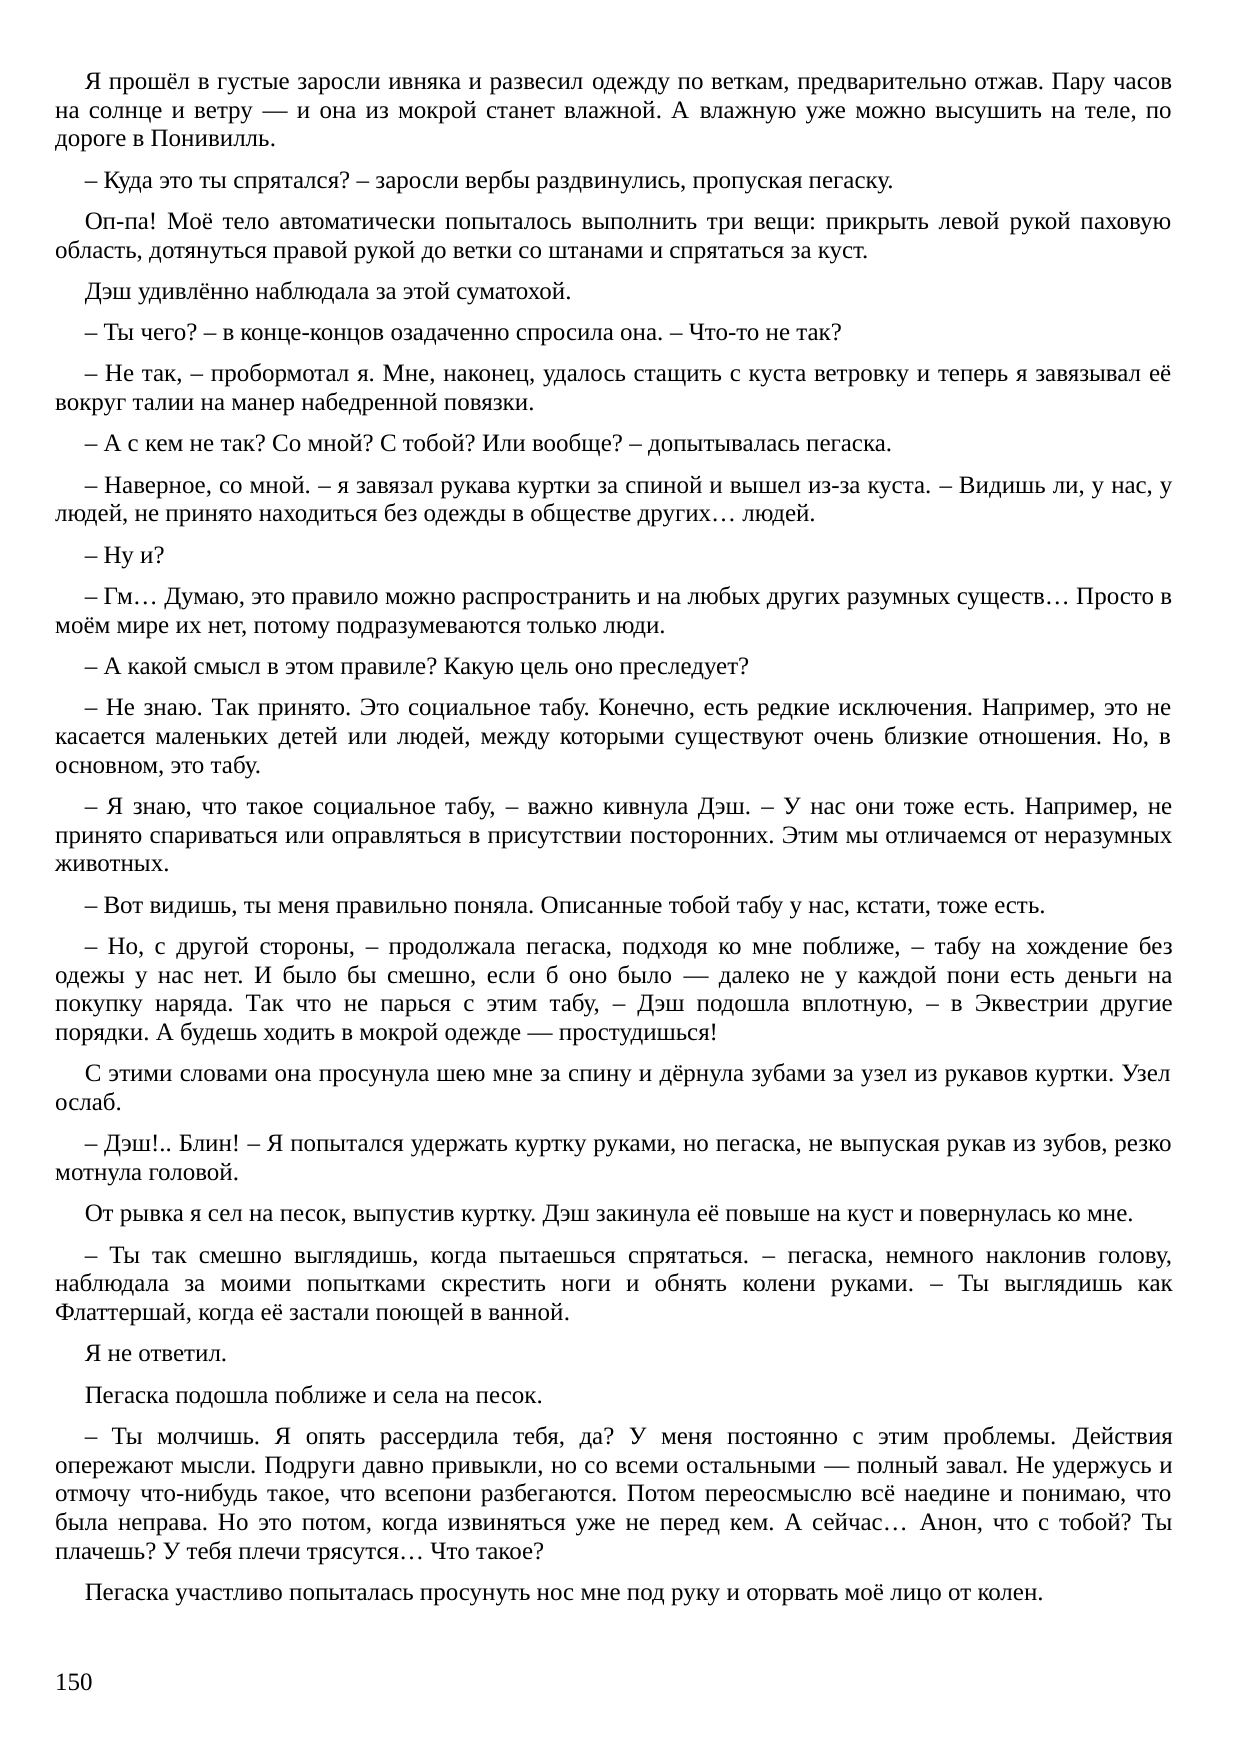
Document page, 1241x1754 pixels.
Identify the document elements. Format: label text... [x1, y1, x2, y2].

text От рывка я сел на песок, выпустив куртку. Дэш закинула её повыше на куст и повернулась ко мне. [55, 1198, 1173, 1227]
text – Но, с другой стороны, – продолжала пегаска, подходя ко мне поближе, – табу на хождение без одежы у нас нет. И было бы смешно, если б оно было — далеко не у каждой пони есть деньги на покупку наряда. Так что не парься с этим табу, – Дэш подошла вплотную, – в Эквестрии другие порядки. А будешь ходить в мокрой одежде — простудишься! [55, 931, 1173, 1046]
text – Ты чего? – в конце-концов озадаченно спросила она. – Что-то не так? [55, 317, 1173, 346]
text Дэш удивлённо наблюдала за этой суматохой. [55, 276, 1173, 305]
text Я прошёл в густые заросли ивняка и развесил одежду по веткам, предварительно отжав. Пару часов на солнце и ветру — и она из мокрой станет влажной. А влажную уже можно высушить на теле, по дороге в Понивилль. [55, 66, 1173, 152]
text – Гм… Думаю, это правило можно распространить и на любых других разумных существ… Просто в моём мире их нет, потому подразумеваются только люди. [55, 581, 1173, 638]
text – Куда это ты спрятался? – заросли вербы раздвинулись, пропуская пегаску. [55, 165, 1173, 193]
text Оп-па! Моё тело автоматически попыталось выполнить три вещи: прикрыть левой рукой паховую область, дотянуться правой рукой до ветки со штанами и спрятаться за куст. [55, 206, 1173, 263]
text – Ну и? [55, 540, 1173, 568]
text Пегаска участливо попыталась просунуть нос мне под руку и оторвать моё лицо от колен. [55, 1577, 1173, 1606]
text – А с кем не так? Со мной? С тобой? Или вообще? – допытывалась пегаска. [55, 428, 1173, 457]
text С этими словами она просунула шею мне за спину и дёрнула зубами за узел из рукавов куртки. Узел ослаб. [55, 1058, 1173, 1116]
text – Ты молчишь. Я опять рассердила тебя, да? У меня постоянно с этим проблемы. Действия опережают мысли. Подруги давно привыкли, но со всеми остальными — полный завал. Не удержусь и отмочу что-нибудь такое, что всепони разбегаются. Потом переосмыслю всё наедине и понимаю, что была неправа. Но это потом, когда извиняться уже не перед кем. А сейчас… Анон, что с тобой? Ты плачешь? У тебя плечи трясутся… Что такое? [55, 1421, 1173, 1565]
text – Наверное, со мной. – я завязал рукава куртки за спиной и вышел из-за куста. – Видишь ли, у нас, у людей, не принято находиться без одежды в обществе других… людей. [55, 470, 1173, 527]
text – Я знаю, что такое социальное табу, – важно кивнула Дэш. – У нас они тоже есть. Например, не принято спариваться или оправляться в присутствии посторонних. Этим мы отличаемся от неразумных животных. [55, 791, 1173, 877]
text – А какой смысл в этом правиле? Какую цель оно преследует? [55, 651, 1173, 680]
text Я не ответил. [55, 1338, 1173, 1367]
text – Не так, – пробормотал я. Мне, наконец, удалось стащить с куста ветровку и теперь я завязывал её вокруг талии на манер набедренной повязки. [55, 358, 1173, 416]
text – Дэш!.. Блин! – Я попытался удержать куртку руками, но пегаска, не выпуская рукав из зубов, резко мотнула головой. [55, 1128, 1173, 1186]
text – Не знаю. Так принято. Это социальное табу. Конечно, есть редкие исключения. Например, это не касается маленьких детей или людей, между которыми существуют очень близкие отношения. Но, в основном, это табу. [55, 692, 1173, 778]
text – Вот видишь, ты меня правильно поняла. Описанные тобой табу у нас, кстати, тоже есть. [55, 890, 1173, 918]
text Пегаска подошла поближе и села на песок. [55, 1380, 1173, 1408]
text – Ты так смешно выглядишь, когда пытаешься спрятаться. – пегаска, немного наклонив голову, наблюдала за моими попытками скрестить ноги и обнять колени руками. – Ты выглядишь как Флаттершай, когда её застали поющей в ванной. [55, 1240, 1173, 1326]
